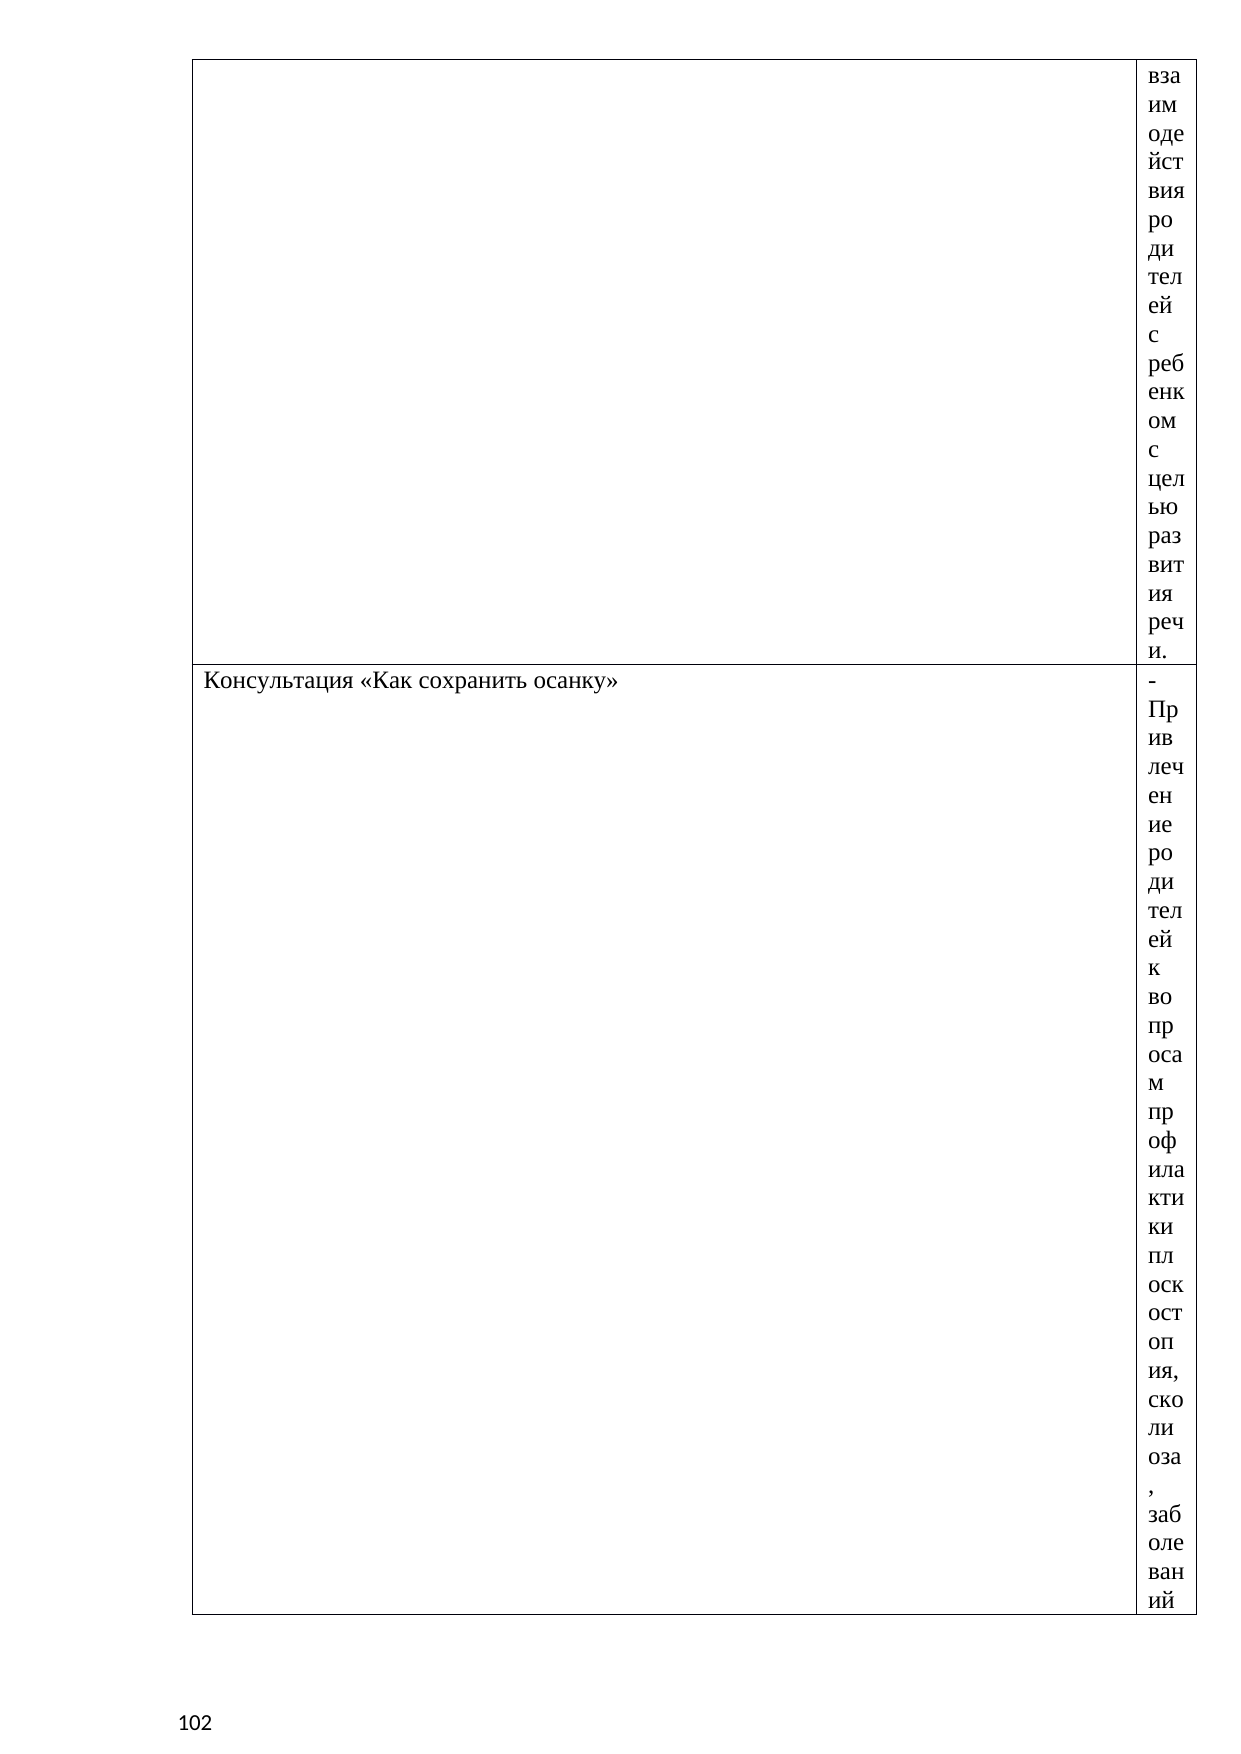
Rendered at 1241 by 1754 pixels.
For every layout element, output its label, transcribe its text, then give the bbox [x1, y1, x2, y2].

table_cell [193, 60, 1136, 664]
table_cell взаимодействия родителей с ребенком с целью развития речи. [1137, 60, 1196, 664]
table_cell -Привлечение родителей к вопросам профилактики плоскостопия, сколиоза, заболеваний [1137, 665, 1196, 1614]
table_cell Консультация «Как сохранить осанку» [193, 665, 1136, 1614]
